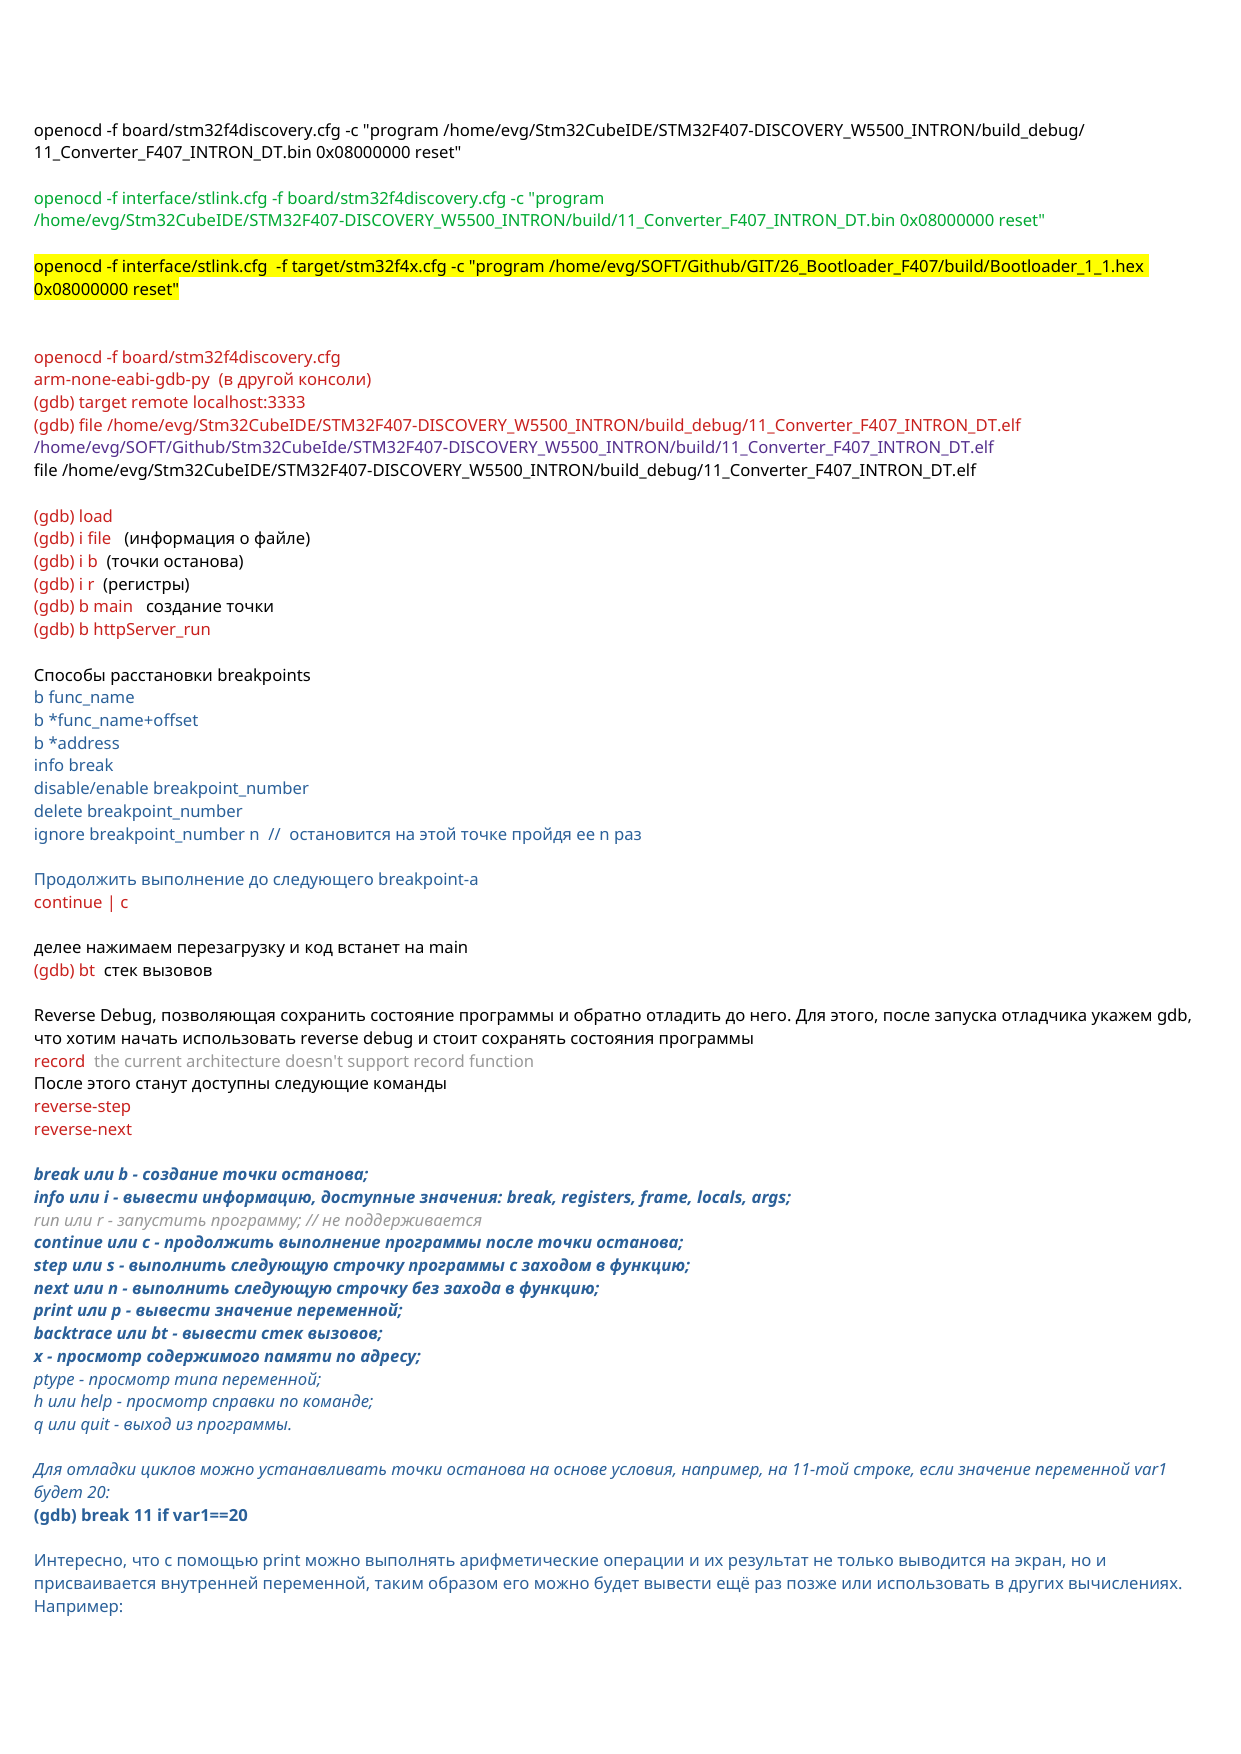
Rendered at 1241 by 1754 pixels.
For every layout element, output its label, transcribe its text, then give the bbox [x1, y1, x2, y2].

text Интересно, что с помощью print можно выполнять арифметические операции и их результат не только выводится на экран, но и присваивается внутренней переменной, таким образом его можно будет вывести ещё раз позже или использовать в других вычислениях. Например: [34, 1549, 1206, 1617]
text file /home/evg/Stm32CubeIDE/STM32F407-DISCOVERY_W5500_INTRON/build_debug/11_Converter_F407_INTRON_DT.elf [34, 459, 1206, 481]
text step или s - выполнить следующую строчку программы с заходом в функцию; [34, 1253, 1206, 1276]
text Для отладки циклов можно устанавливать точки останова на основе условия, например, на 11-той строке, если значение переменной var1 будет 20: [34, 1458, 1206, 1503]
text Продолжить выполнение до следующего breakpoint-а [34, 867, 1206, 890]
text (gdb) b main создание точки [34, 595, 1206, 618]
text (gdb) i b (точки останова) [34, 549, 1206, 572]
text (gdb) load [34, 504, 1206, 527]
text record the current architecture doesn't support record function [34, 1049, 1206, 1072]
text (gdb) file /home/evg/Stm32CubeIDE/STM32F407-DISCOVERY_W5500_INTRON/build_debug/11_Converter_F407_INTRON_DT.elf [34, 413, 1206, 436]
text ignore breakpoint_number n // остановится на этой точке пройдя ее n раз [34, 822, 1206, 845]
text reverse-step [34, 1094, 1206, 1117]
text (gdb) i file (информация о файле) [34, 527, 1206, 549]
text next или n - выполнить следующую строчку без захода в функцию; [34, 1276, 1206, 1299]
text run или r - запустить программу; // не поддерживается [34, 1208, 1206, 1231]
text (gdb) target remote localhost:3333 [34, 391, 1206, 413]
text b func_name [34, 686, 1206, 708]
text openocd -f interface/stlink.cfg -f target/stm32f4x.cfg -c "program /home/evg/SOFT/Github/GIT/26_Bootloader_F407/build/Bootloader_1_1.hex 0x08000000 reset" [34, 254, 1206, 300]
text info или i - вывести информацию, доступные значения: break, registers, frame, locals, args; [34, 1185, 1206, 1208]
text Reverse Debug, позволяющая сохранить состояние программы и обратно отладить до него. Для этого, после запуска отладчика укажем gdb, что хотим начать использовать reverse debug и стоит сохранять состояния программы [34, 1004, 1206, 1049]
text (gdb) i r (регистры) [34, 572, 1206, 595]
text b *func_name+offset [34, 708, 1206, 731]
text x - просмотр содержимого памяти по адресу; [34, 1344, 1206, 1367]
text (gdb) b httpServer_run [34, 618, 1206, 640]
text /home/evg/SOFT/Github/Stm32CubeIde/STM32F407-DISCOVERY_W5500_INTRON/build/11_Converter_F407_INTRON_DT.elf [34, 436, 1206, 459]
text q или quit - выход из программы. [34, 1412, 1206, 1435]
text print или p - вывести значение переменной; [34, 1299, 1206, 1322]
text (gdb) break 11 if var1==20 [34, 1503, 1206, 1526]
text backtrace или bt - вывести стек вызовов; [34, 1322, 1206, 1344]
text continue или c - продолжить выполнение программы после точки останова; [34, 1231, 1206, 1253]
text info break [34, 754, 1206, 777]
text делее нажимаем перезагрузку и код встанет на main [34, 936, 1206, 958]
text openocd -f board/stm32f4discovery.cfg [34, 345, 1206, 368]
text openocd -f board/stm32f4discovery.cfg -c "program /home/evg/Stm32CubeIDE/STM32F407-DISCOVERY_W5500_INTRON/build_debug/11_Converter_F407_INTRON_DT.bin 0x08000000 reset" [34, 118, 1206, 163]
text continue | c [34, 890, 1206, 913]
text ptype - просмотр типа переменной; [34, 1367, 1206, 1390]
text h или help - просмотр справки по команде; [34, 1390, 1206, 1412]
text После этого станут доступны следующие команды [34, 1072, 1206, 1094]
text openocd -f interface/stlink.cfg -f board/stm32f4discovery.cfg -c "program /home/evg/Stm32CubeIDE/STM32F407-DISCOVERY_W5500_INTRON/build/11_Converter_F407_INTRON_DT.bin 0x08000000 reset" [34, 186, 1206, 232]
text break или b - создание точки останова; [34, 1163, 1206, 1185]
text arm-none-eabi-gdb-py (в другой консоли) [34, 368, 1206, 391]
text delete breakpoint_number [34, 799, 1206, 822]
text reverse-next [34, 1117, 1206, 1140]
text b *address [34, 731, 1206, 754]
text disable/enable breakpoint_number [34, 777, 1206, 799]
text (gdb) bt стек вызовов [34, 958, 1206, 981]
text Способы расстановки breakpoints [34, 663, 1206, 686]
